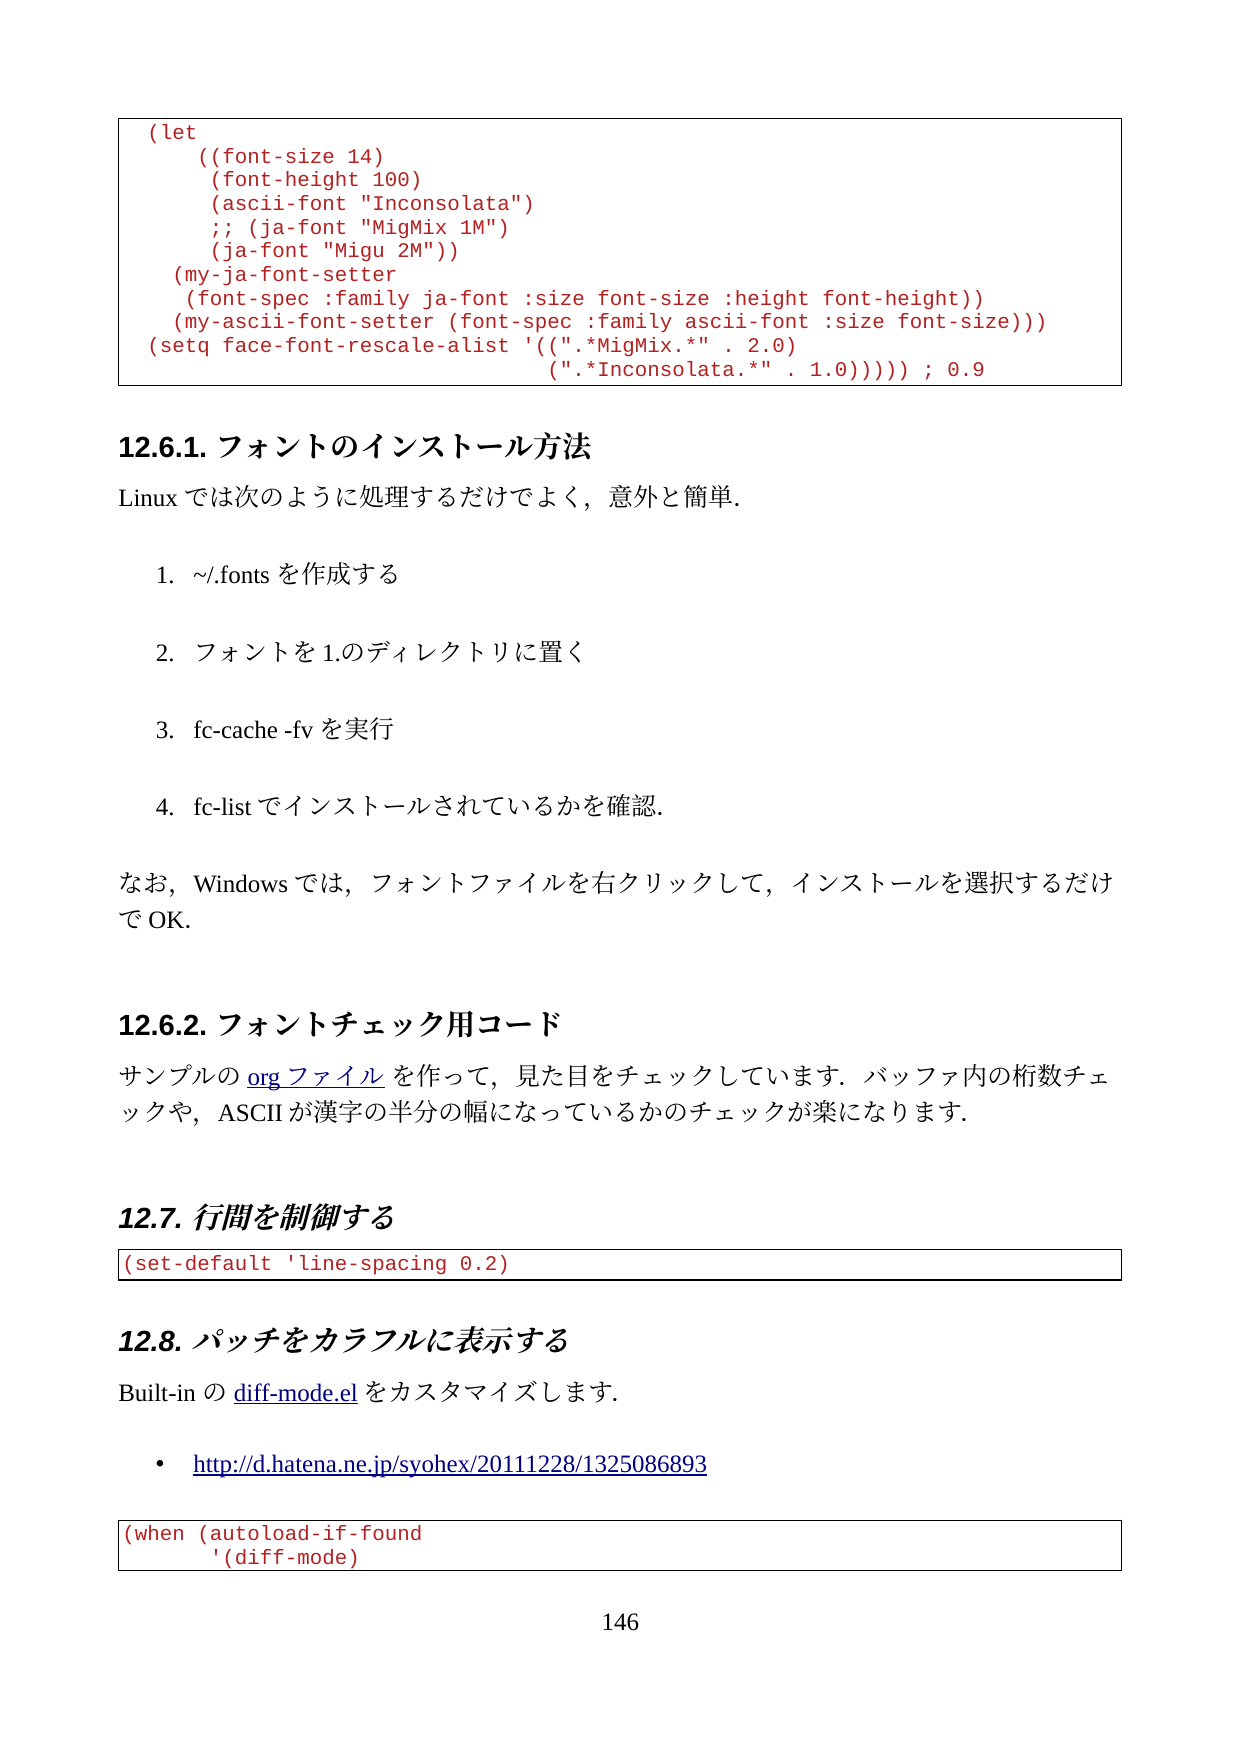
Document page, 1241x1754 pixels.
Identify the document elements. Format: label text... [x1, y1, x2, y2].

subtitle フォントチェック用コード [118, 1002, 1122, 1044]
list フォントを1.のディレクトリに置く [156, 632, 1122, 697]
text (let [119, 119, 1121, 142]
text (ascii-font "Inconsolata") [119, 189, 1121, 213]
text (font-spec :family ja-font :size font-size :height font-height)) [119, 284, 1121, 307]
list ~/.fonts を作成する [156, 555, 1122, 620]
text (when (autoload-if-found [119, 1521, 1121, 1543]
list fc-cache -fv を実行 [156, 709, 1122, 774]
text なお，Windows では，フォントファイルを右クリックして，インストールを選択するだけでOK． [118, 864, 1122, 964]
text Linux では次のように処理するだけでよく，意外と簡単． [118, 478, 1122, 543]
text (set-default 'line-spacing 0.2) [119, 1250, 1121, 1279]
list fc-list でインストールされているかを確認． [156, 787, 1122, 851]
text '(diff-mode) [119, 1543, 1121, 1570]
text (ja-font "Migu 2M")) [119, 236, 1121, 260]
subtitle フォントのインストール方法 [118, 423, 1122, 465]
text (setq face-font-rescale-alist '((".*MigMix.*" . 2.0) [119, 331, 1121, 354]
list http://d.hatena.ne.jp/syohex/20111228/1325086893 [156, 1449, 1122, 1507]
text (my-ascii-font-setter (font-spec :family ascii-font :size font-size))) [119, 307, 1121, 331]
text (".*Inconsolata.*" . 1.0))))) ; 0.9 [119, 354, 1121, 385]
text サンプルの orgファイル を作って，見た目をチェックしています．バッファ内の桁数チェックや，ASCIIが漢字の半分の幅になっているかのチェックが楽になります． [118, 1056, 1122, 1157]
text ;; (ja-font "MigMix 1M") [119, 213, 1121, 236]
text (font-height 100) [119, 165, 1121, 189]
subtitle 行間を制御する [118, 1194, 1122, 1236]
text Built-in の diff-mode.el をカスタマイズします． [118, 1372, 1122, 1437]
text ((font-size 14) [119, 142, 1121, 165]
text (my-ja-font-setter [119, 260, 1121, 284]
subtitle パッチをカラフルに表示する [118, 1318, 1122, 1360]
